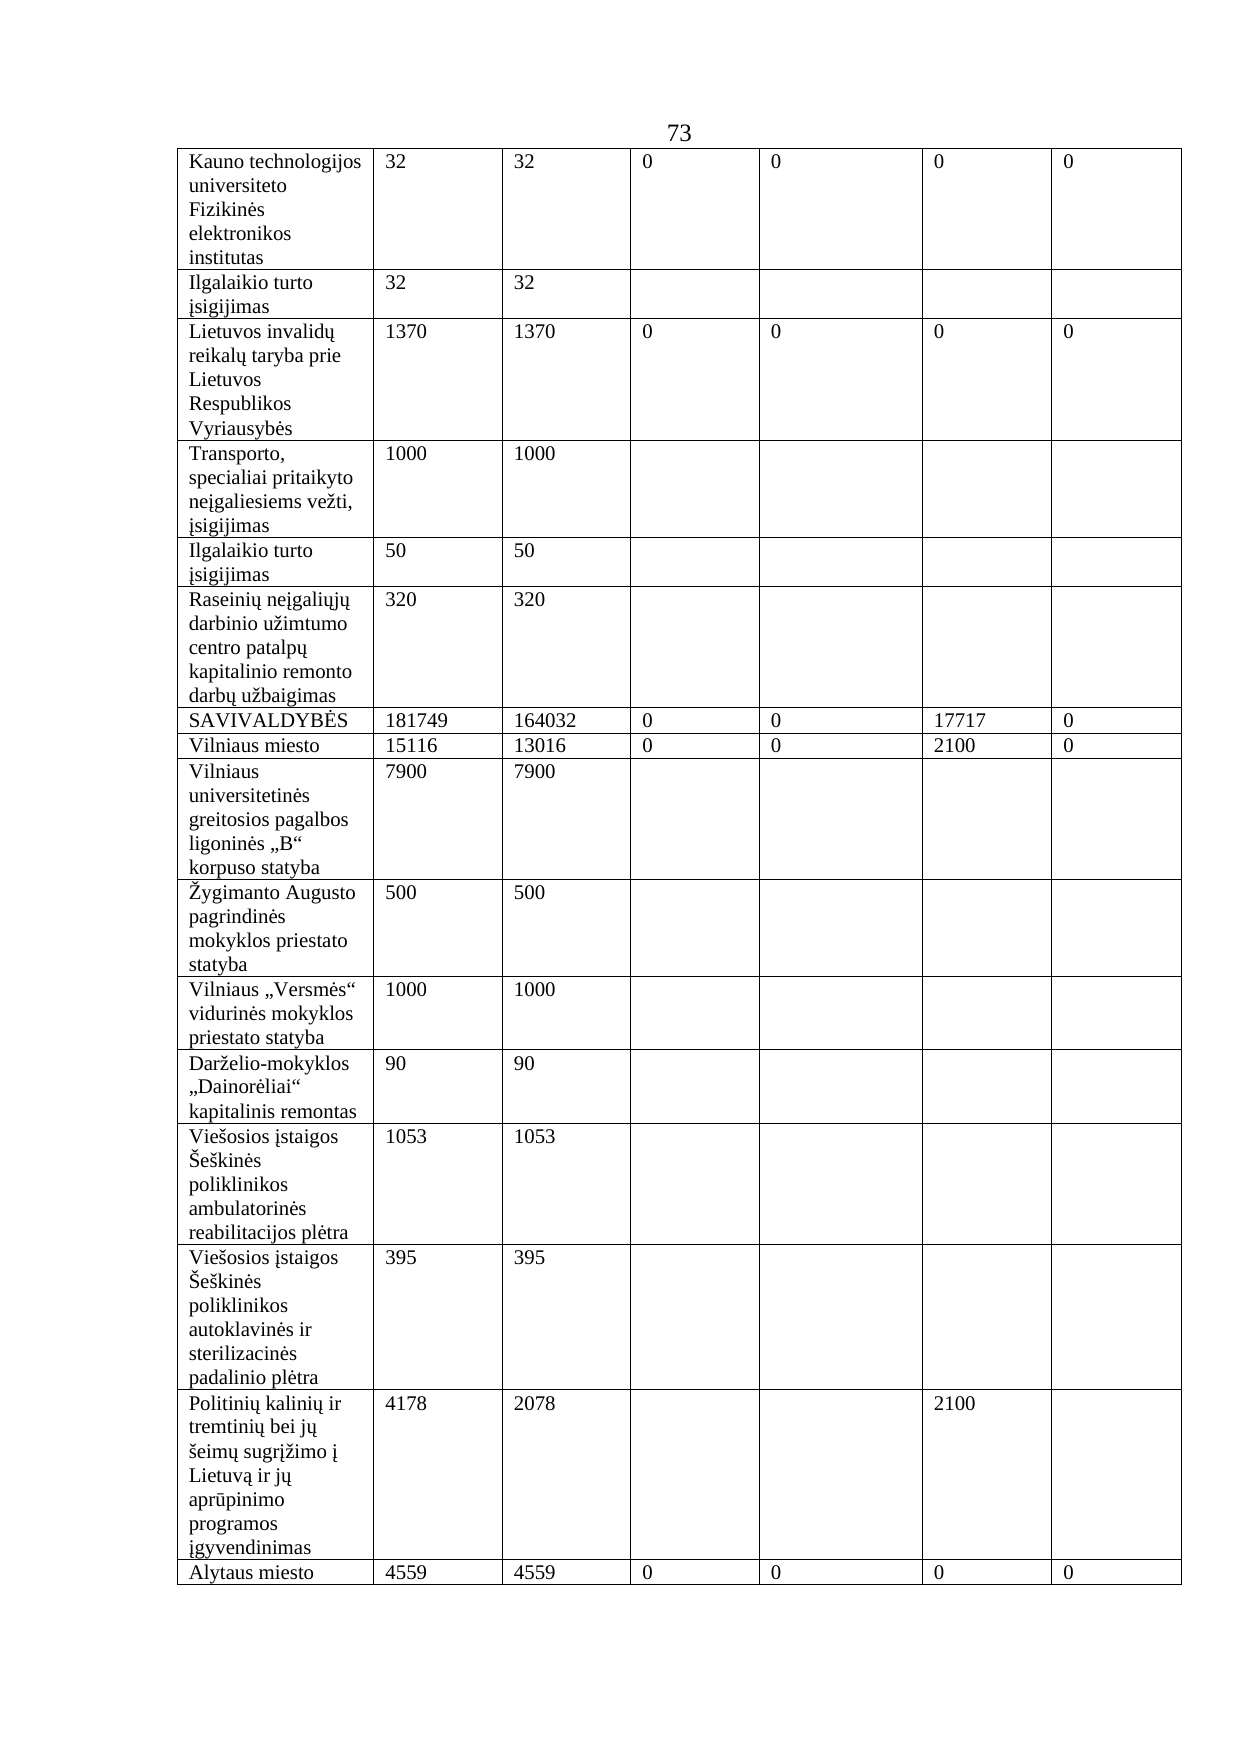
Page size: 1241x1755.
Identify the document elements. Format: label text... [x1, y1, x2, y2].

table_cell [631, 441, 759, 537]
table_cell 32 [503, 270, 630, 318]
table_cell 0 [923, 149, 1051, 269]
table_cell 1053 [374, 1124, 502, 1244]
table_cell Darželio-mokyklos „Dainorėliai“ kapitalinis remontas [178, 1050, 373, 1123]
table_cell 0 [631, 149, 759, 269]
table_cell 500 [374, 880, 502, 976]
table_cell Transporto, specialiai pritaikyto neįgaliesiems vežti, įsigijimas [178, 441, 373, 537]
table_cell [1052, 538, 1181, 586]
table_cell 0 [1052, 319, 1181, 439]
table_cell Raseinių neįgaliųjų darbinio užimtumo centro patalpų kapitalinio remonto darbų užbaigimas [178, 587, 373, 707]
table_cell 50 [374, 538, 502, 586]
table_cell 164032 [503, 708, 630, 732]
table_cell [923, 1245, 1051, 1389]
table_cell 15116 [374, 734, 502, 757]
table_cell [760, 441, 922, 537]
table_cell Kauno technologijos universiteto Fizikinės elektronikos institutas [178, 149, 373, 269]
table_cell Ilgalaikio turto įsigijimas [178, 270, 373, 318]
table_cell [923, 587, 1051, 707]
table_cell 0 [760, 319, 922, 439]
table_cell 1000 [374, 977, 502, 1049]
table_cell [631, 1390, 759, 1559]
table_cell [1052, 759, 1181, 879]
table_cell 395 [503, 1245, 630, 1389]
table_cell 0 [1052, 734, 1181, 757]
table_cell [923, 977, 1051, 1049]
table_cell Vilniaus miesto [178, 734, 373, 757]
table_cell 0 [1052, 1560, 1181, 1584]
table_cell 4178 [374, 1390, 502, 1559]
table_cell [1052, 880, 1181, 976]
table_cell [760, 1050, 922, 1123]
table_cell 500 [503, 880, 630, 976]
table_cell SAVIVALDYBĖS [178, 708, 373, 732]
table_cell [631, 1124, 759, 1244]
table_cell 0 [760, 708, 922, 732]
table_cell [631, 1245, 759, 1389]
table_cell [631, 587, 759, 707]
table_cell [923, 759, 1051, 879]
table_cell [1052, 977, 1181, 1049]
table_cell 0 [760, 1560, 922, 1584]
table_cell 2100 [923, 1390, 1051, 1559]
table_cell 90 [503, 1050, 630, 1123]
table_cell Alytaus miesto [178, 1560, 373, 1584]
table_cell 7900 [374, 759, 502, 879]
table_cell 0 [631, 708, 759, 732]
table_cell [1052, 1124, 1181, 1244]
table_cell Lietuvos invalidų reikalų taryba prie Lietuvos Respublikos Vyriausybės [178, 319, 373, 439]
table_cell [760, 759, 922, 879]
table_cell 13016 [503, 734, 630, 757]
table_cell 7900 [503, 759, 630, 879]
table_cell [1052, 1245, 1181, 1389]
table_cell 0 [1052, 708, 1181, 732]
table_cell 0 [1052, 149, 1181, 269]
table_cell 0 [631, 319, 759, 439]
table_cell Ilgalaikio turto įsigijimas [178, 538, 373, 586]
table_cell 1053 [503, 1124, 630, 1244]
table_cell 181749 [374, 708, 502, 732]
table_cell 4559 [503, 1560, 630, 1584]
table_cell 1000 [374, 441, 502, 537]
table_cell Žygimanto Augusto pagrindinės mokyklos priestato statyba [178, 880, 373, 976]
table_cell Vilniaus universitetinės greitosios pagalbos ligoninės „B“ korpuso statyba [178, 759, 373, 879]
table_cell 0 [760, 149, 922, 269]
table_cell 1370 [374, 319, 502, 439]
table_cell [923, 270, 1051, 318]
table_cell 32 [374, 149, 502, 269]
table_cell [760, 538, 922, 586]
table_cell [760, 1245, 922, 1389]
table_cell 32 [503, 149, 630, 269]
table_cell [923, 1050, 1051, 1123]
table_cell 32 [374, 270, 502, 318]
table_cell 395 [374, 1245, 502, 1389]
table_cell [1052, 441, 1181, 537]
table_cell [1052, 1050, 1181, 1123]
table_cell 0 [760, 734, 922, 757]
table_cell [923, 1124, 1051, 1244]
table_cell [923, 441, 1051, 537]
table_cell 50 [503, 538, 630, 586]
table_cell 0 [923, 1560, 1051, 1584]
table_cell [923, 880, 1051, 976]
table_cell 320 [503, 587, 630, 707]
table_cell [631, 977, 759, 1049]
table_cell 0 [923, 319, 1051, 439]
table_cell 1000 [503, 441, 630, 537]
table_cell [1052, 270, 1181, 318]
table_cell [760, 587, 922, 707]
table_cell [760, 977, 922, 1049]
table_cell [760, 1390, 922, 1559]
table_cell [760, 270, 922, 318]
table_cell [760, 880, 922, 976]
table_cell 90 [374, 1050, 502, 1123]
table_cell 320 [374, 587, 502, 707]
table_cell [923, 538, 1051, 586]
table_cell 17717 [923, 708, 1051, 732]
table_cell [631, 270, 759, 318]
table_cell Vilniaus „Versmės“ vidurinės mokyklos priestato statyba [178, 977, 373, 1049]
table_cell Viešosios įstaigos Šeškinės poliklinikos autoklavinės ir sterilizacinės padalinio plėtra [178, 1245, 373, 1389]
table_cell [631, 538, 759, 586]
table_cell [631, 880, 759, 976]
table_cell 2100 [923, 734, 1051, 757]
table_cell 1370 [503, 319, 630, 439]
table_cell [631, 1050, 759, 1123]
table_cell 0 [631, 734, 759, 757]
table_cell Viešosios įstaigos Šeškinės poliklinikos ambulatorinės reabilitacijos plėtra [178, 1124, 373, 1244]
table_cell 4559 [374, 1560, 502, 1584]
table_cell 2078 [503, 1390, 630, 1559]
table_cell 1000 [503, 977, 630, 1049]
table_cell [1052, 587, 1181, 707]
table_cell [631, 759, 759, 879]
table_cell Politinių kalinių ir tremtinių bei jų šeimų sugrįžimo į Lietuvą ir jų aprūpinimo programos įgyvendinimas [178, 1390, 373, 1559]
table_cell 0 [631, 1560, 759, 1584]
table_cell [760, 1124, 922, 1244]
table_cell [1052, 1390, 1181, 1559]
